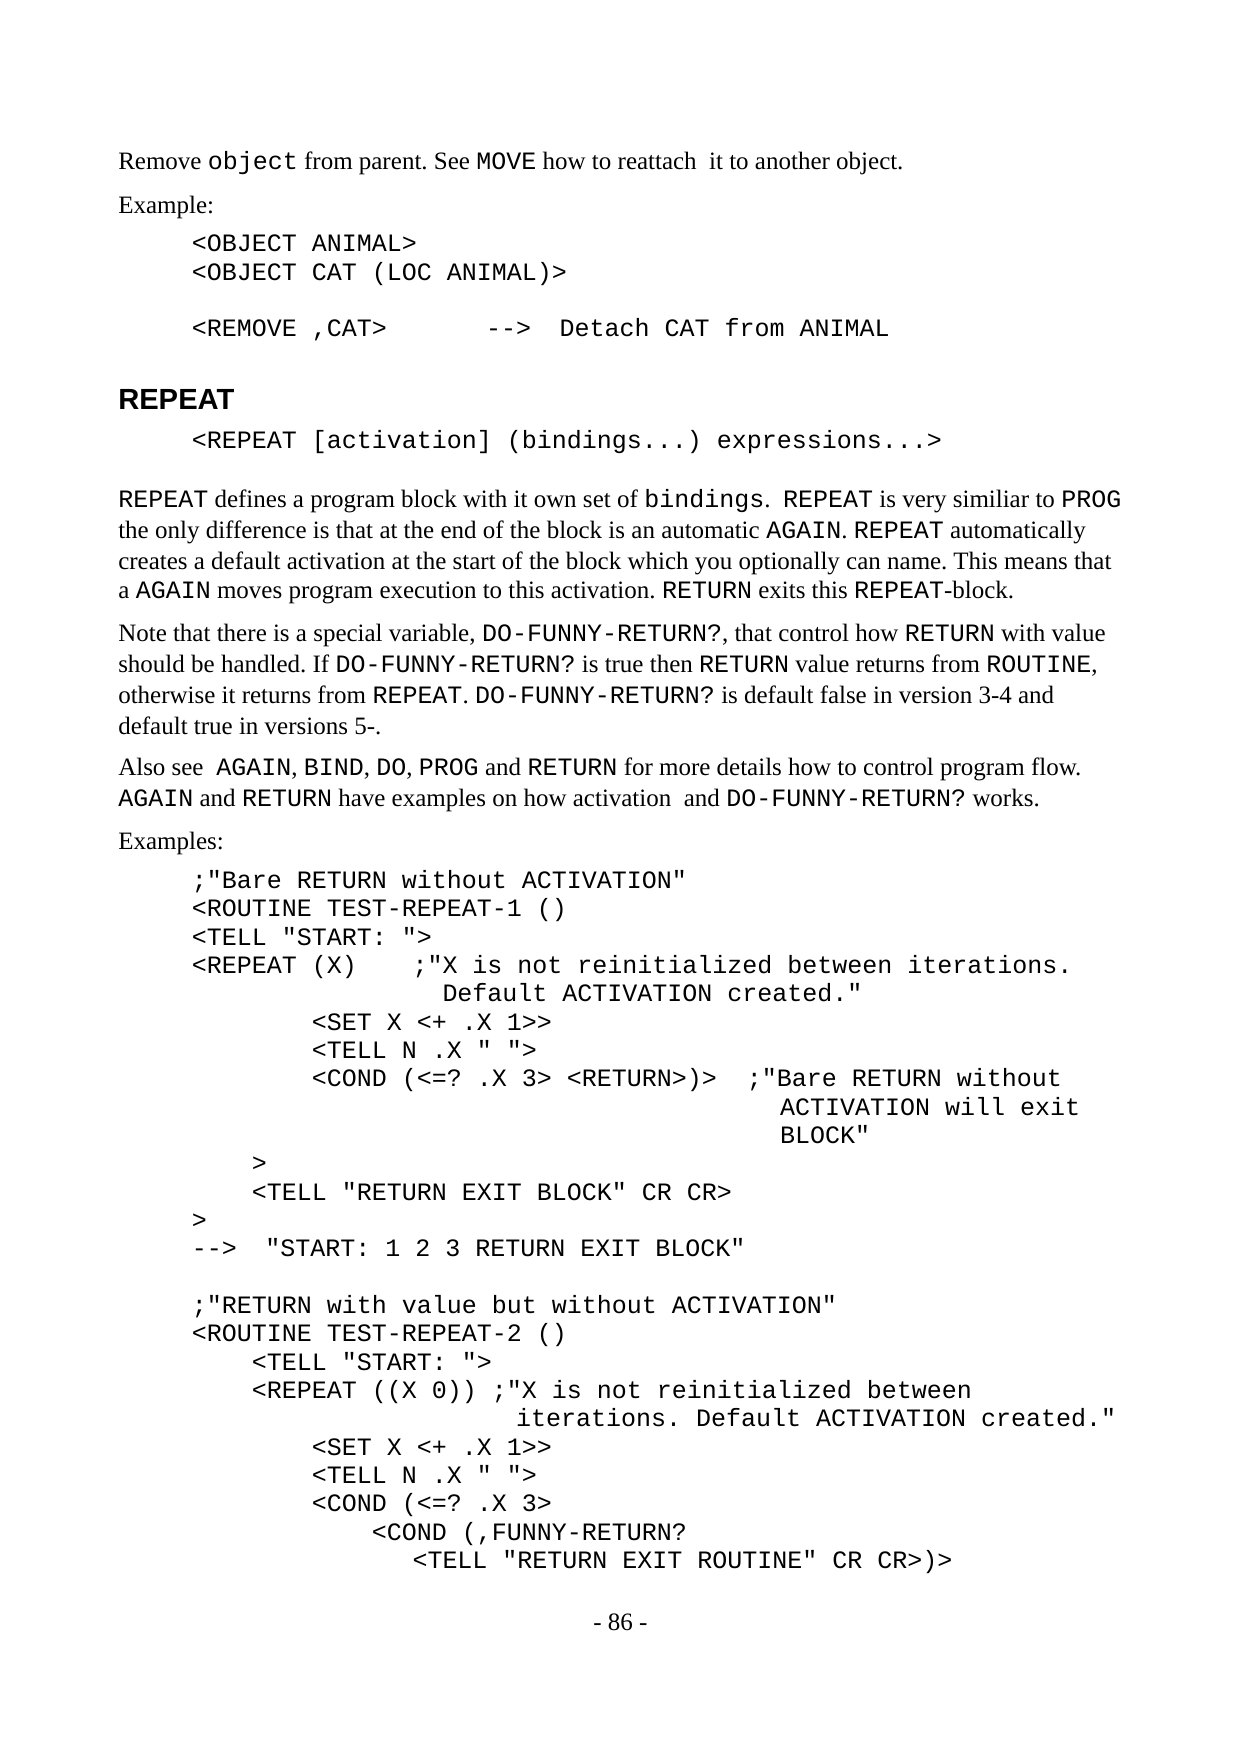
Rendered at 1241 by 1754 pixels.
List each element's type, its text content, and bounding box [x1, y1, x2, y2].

text <REPEAT [activation] (bindings...) expressions...> [192, 428, 1122, 456]
text Examples: [118, 826, 1122, 855]
text Example: [118, 190, 1122, 218]
subtitle REPEAT [118, 382, 1122, 415]
text Remove object from parent. See MOVE how to reattach it to another object. [118, 146, 1122, 177]
text REPEAT defines a program block with it own set of bindings. REPEAT is very similiar to PROG the only difference is that at the end of the block is an automatic AGAIN. REPEAT automatically creates a default activation at the start of the block which you optionally can name. This means that a AGAIN moves program execution to this activation. RETURN exits this REPEAT-block. [118, 484, 1122, 606]
text Also see AGAIN, BIND, DO, PROG and RETURN for more details how to control program flow. AGAIN and RETURN have examples on how activation and DO-FUNNY-RETURN? works. [118, 752, 1122, 814]
text Note that there is a special variable, DO-FUNNY-RETURN?, that control how RETURN with value should be handled. If DO-FUNNY-RETURN? is true then RETURN value returns from ROUTINE, otherwise it returns from REPEAT. DO-FUNNY-RETURN? is default false in version 3-4 and default true in versions 5-. [118, 618, 1122, 739]
text <OBJECT ANIMAL> <OBJECT CAT (LOC ANIMAL)> <REMOVE ,CAT> --> Detach CAT from ANIMAL [118, 231, 1122, 344]
text ;"Bare RETURN without ACTIVATION" <ROUTINE TEST-REPEAT-1 () <TELL "START: "> <REPEAT (X) ;"X is not reinitialized between iterations. Default ACTIVATION created." <SET X <+ .X 1>> <TELL N .X " "> <COND (<=? .X 3> <RETURN>)> ;"Bare RETURN without ACTIVATION will exit BLOCK" > <TELL "RETURN EXIT BLOCK" CR CR> > --> "START: 1 2 3 RETURN EXIT BLOCK" ;"RETURN with value but without ACTIVATION" <ROUTINE TEST-REPEAT-2 () <TELL "START: "> <REPEAT ((X 0)) ;"X is not reinitialized between iterations. Default ACTIVATION created." <SET X <+ .X 1>> <TELL N .X " "> <COND (<=? .X 3> <COND (,FUNNY-RETURN? <TELL "RETURN EXIT ROUTINE" CR CR>)> [192, 867, 1122, 1576]
